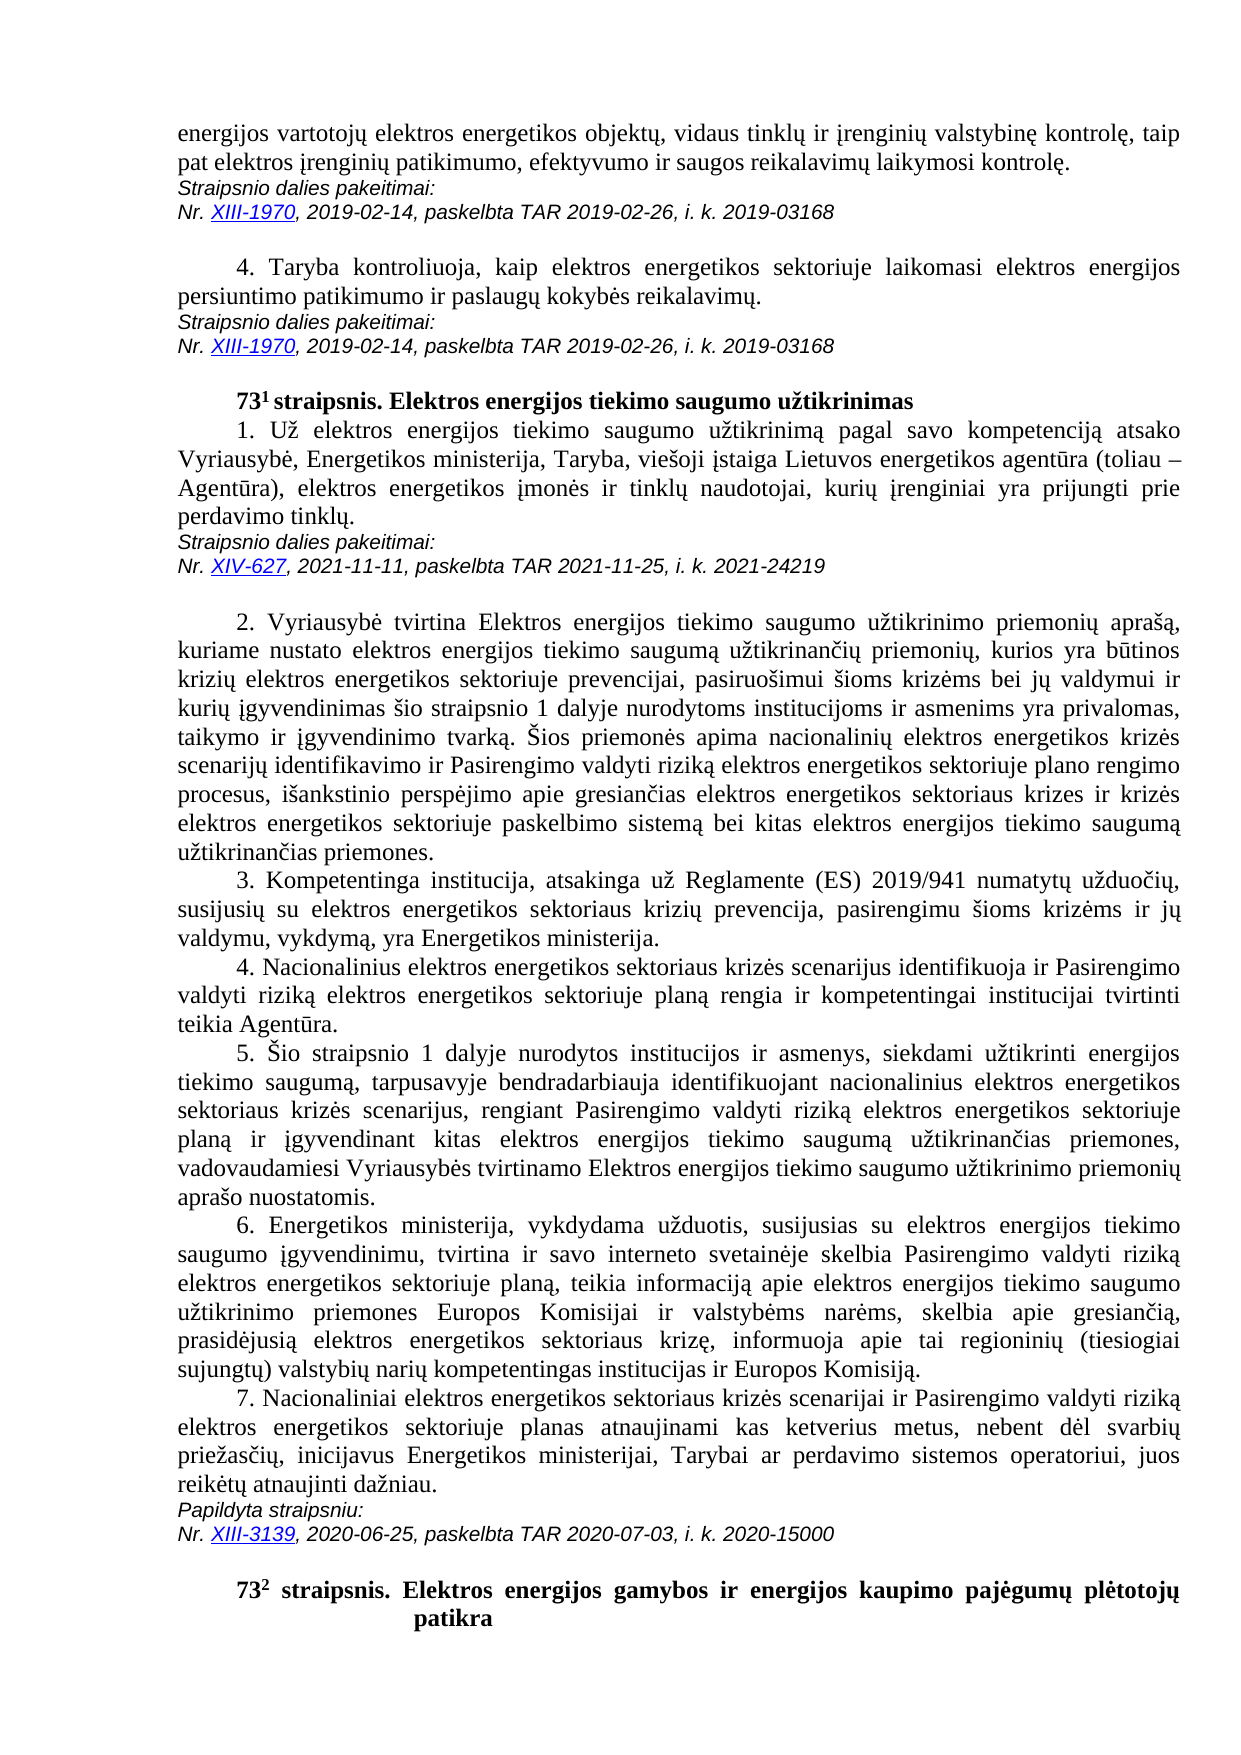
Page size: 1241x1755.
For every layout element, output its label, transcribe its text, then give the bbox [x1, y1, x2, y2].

text 3. Kompetentinga institucija, atsakinga už Reglamente (ES) 2019/941 numatytų užduočių, susijusių su elektros energetikos sektoriaus krizių prevencija, pasirengimu šioms krizėms ir jų valdymu, vykdymą, yra Energetikos ministerija. [177, 866, 1181, 952]
text 6. Energetikos ministerija, vykdydama užduotis, susijusias su elektros energijos tiekimo saugumo įgyvendinimu, tvirtina ir savo interneto svetainėje skelbia Pasirengimo valdyti riziką elektros energetikos sektoriuje planą, teikia informaciją apie elektros energijos tiekimo saugumo užtikrinimo priemones Europos Komisijai ir valstybėms narėms, skelbia apie gresiančią, prasidėjusią elektros energetikos sektoriaus krizę, informuoja apie tai regioninių (tiesiogiai sujungtų) valstybių narių kompetentingas institucijas ir Europos Komisiją. [177, 1211, 1181, 1383]
text Straipsnio dalies pakeitimai: [177, 176, 1181, 199]
text Nr. XIII-1970, 2019-02-14, paskelbta TAR 2019-02-26, i. k. 2019-03168 [177, 199, 1181, 223]
text 5. Šio straipsnio 1 dalyje nurodytos institucijos ir asmenys, siekdami užtikrinti energijos tiekimo saugumą, tarpusavyje bendradarbiauja identifikuojant nacionalinius elektros energetikos sektoriaus krizės scenarijus, rengiant Pasirengimo valdyti riziką elektros energetikos sektoriuje planą ir įgyvendinant kitas elektros energijos tiekimo saugumą užtikrinančias priemones, vadovaudamiesi Vyriausybės tvirtinamo Elektros energijos tiekimo saugumo užtikrinimo priemonių aprašo nuostatomis. [177, 1038, 1181, 1211]
text Nr. XIII-1970, 2019-02-14, paskelbta TAR 2019-02-26, i. k. 2019-03168 [177, 334, 1181, 358]
text 2. Vyriausybė tvirtina Elektros energijos tiekimo saugumo užtikrinimo priemonių aprašą, kuriame nustato elektros energijos tiekimo saugumą užtikrinančių priemonių, kurios yra būtinos krizių elektros energetikos sektoriuje prevencijai, pasiruošimui šioms krizėms bei jų valdymui ir kurių įgyvendinimas šio straipsnio 1 dalyje nurodytoms institucijoms ir asmenims yra privalomas, taikymo ir įgyvendinimo tvarką. Šios priemonės apima nacionalinių elektros energetikos krizės scenarijų identifikavimo ir Pasirengimo valdyti riziką elektros energetikos sektoriuje plano rengimo procesus, išankstinio perspėjimo apie gresiančias elektros energetikos sektoriaus krizes ir krizės elektros energetikos sektoriuje paskelbimo sistemą bei kitas elektros energijos tiekimo saugumą užtikrinančias priemones. [177, 607, 1181, 866]
text Nr. XIV-627, 2021-11-11, paskelbta TAR 2021-11-25, i. k. 2021-24219 [177, 554, 1181, 578]
text 7. Nacionaliniai elektros energetikos sektoriaus krizės scenarijai ir Pasirengimo valdyti riziką elektros energetikos sektoriuje planas atnaujinami kas ketverius metus, nebent dėl svarbių priežasčių, inicijavus Energetikos ministerijai, Tarybai ar perdavimo sistemos operatoriui, juos reikėtų atnaujinti dažniau. [177, 1383, 1181, 1498]
text Papildyta straipsniu: [177, 1498, 1181, 1522]
text Straipsnio dalies pakeitimai: [177, 310, 1181, 334]
text 4. Taryba kontroliuoja, kaip elektros energetikos sektoriuje laikomasi elektros energijos persiuntimo patikimumo ir paslaugų kokybės reikalavimų. [177, 252, 1181, 310]
text 4. Nacionalinius elektros energetikos sektoriaus krizės scenarijus identifikuoja ir Pasirengimo valdyti riziką elektros energetikos sektoriuje planą rengia ir kompetentingai institucijai tvirtinti teikia Agentūra. [177, 952, 1181, 1038]
text energijos vartotojų elektros energetikos objektų, vidaus tinklų ir įrenginių valstybinę kontrolę, taip pat elektros įrenginių patikimumo, efektyvumo ir saugos reikalavimų laikymosi kontrolę. [177, 118, 1181, 176]
text 731 straipsnis. Elektros energijos tiekimo saugumo užtikrinimas [177, 386, 1181, 415]
text 732 straipsnis. Elektros energijos gamybos ir energijos kaupimo pajėgumų plėtotojų patikra [236, 1575, 1181, 1632]
text Straipsnio dalies pakeitimai: [177, 530, 1181, 554]
text Nr. XIII-3139, 2020-06-25, paskelbta TAR 2020-07-03, i. k. 2020-15000 [177, 1522, 1181, 1546]
text 1. Už elektros energijos tiekimo saugumo užtikrinimą pagal savo kompetenciją atsako Vyriausybė, Energetikos ministerija, Taryba, viešoji įstaiga Lietuvos energetikos agentūra (toliau – Agentūra), elektros energetikos įmonės ir tinklų naudotojai, kurių įrenginiai yra prijungti prie perdavimo tinklų. [177, 415, 1181, 530]
